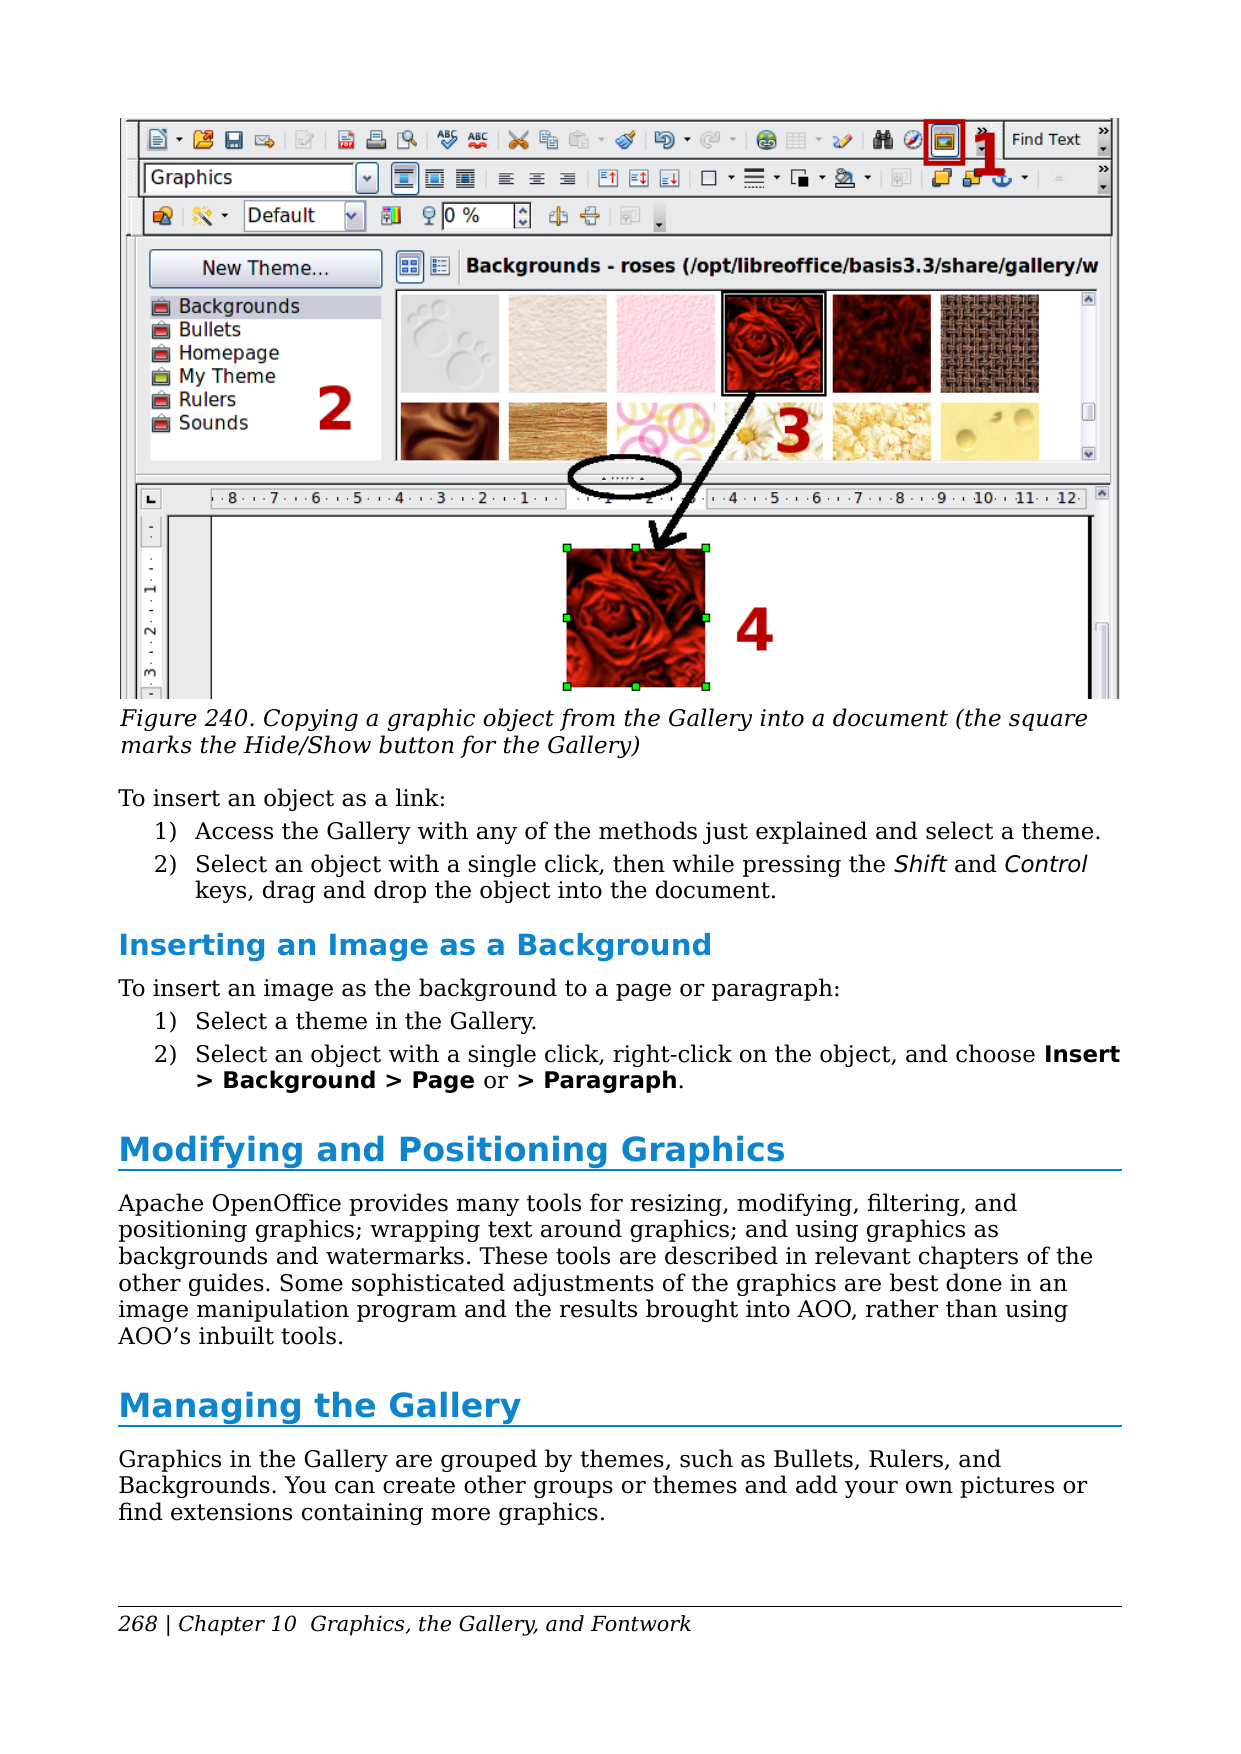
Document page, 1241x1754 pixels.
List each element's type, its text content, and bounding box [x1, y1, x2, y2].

subtitle Inserting an Image as a Background [118, 928, 1122, 962]
list Select a theme in the Gallery. [177, 1008, 1122, 1034]
list Select an object with a single click, right-click on the object, and choose Insert > Background > Page or > Paragraph. [177, 1041, 1122, 1094]
list To insert an object as a link: [118, 785, 1122, 811]
text Apache OpenOffice provides many tools for resizing, modifying, filtering, and positioning graphics; wrapping text around graphics; and using graphics as backgrounds and watermarks. These tools are described in relevant chapters of the other guides. Some sophisticated adjustments of the graphics are best done in an image manipulation program and the results brought into AOO, rather than using AOO’s inbuilt tools. [118, 1190, 1122, 1350]
text Figure 3. Copying a graphic object from the Gallery into a document (the square marks the Hide/Show button for the Gallery) [120, 705, 1120, 758]
list To insert an image as the background to a page or paragraph: [118, 975, 1122, 1001]
list Select an object with a single click, then while pressing the Shift and Control keys, drag and drop the object into the document. [177, 851, 1122, 904]
text Graphics in the Gallery are grouped by themes, such as Bullets, Rulers, and Backgrounds. You can create other groups or themes and add your own pictures or find extensions containing more graphics. [118, 1446, 1122, 1526]
subtitle Managing the Gallery [118, 1386, 1122, 1425]
list Access the Gallery with any of the methods just explained and select a theme. [177, 818, 1122, 844]
picture [120, 118, 1120, 699]
subtitle Modifying and Positioning Graphics [118, 1130, 1122, 1169]
